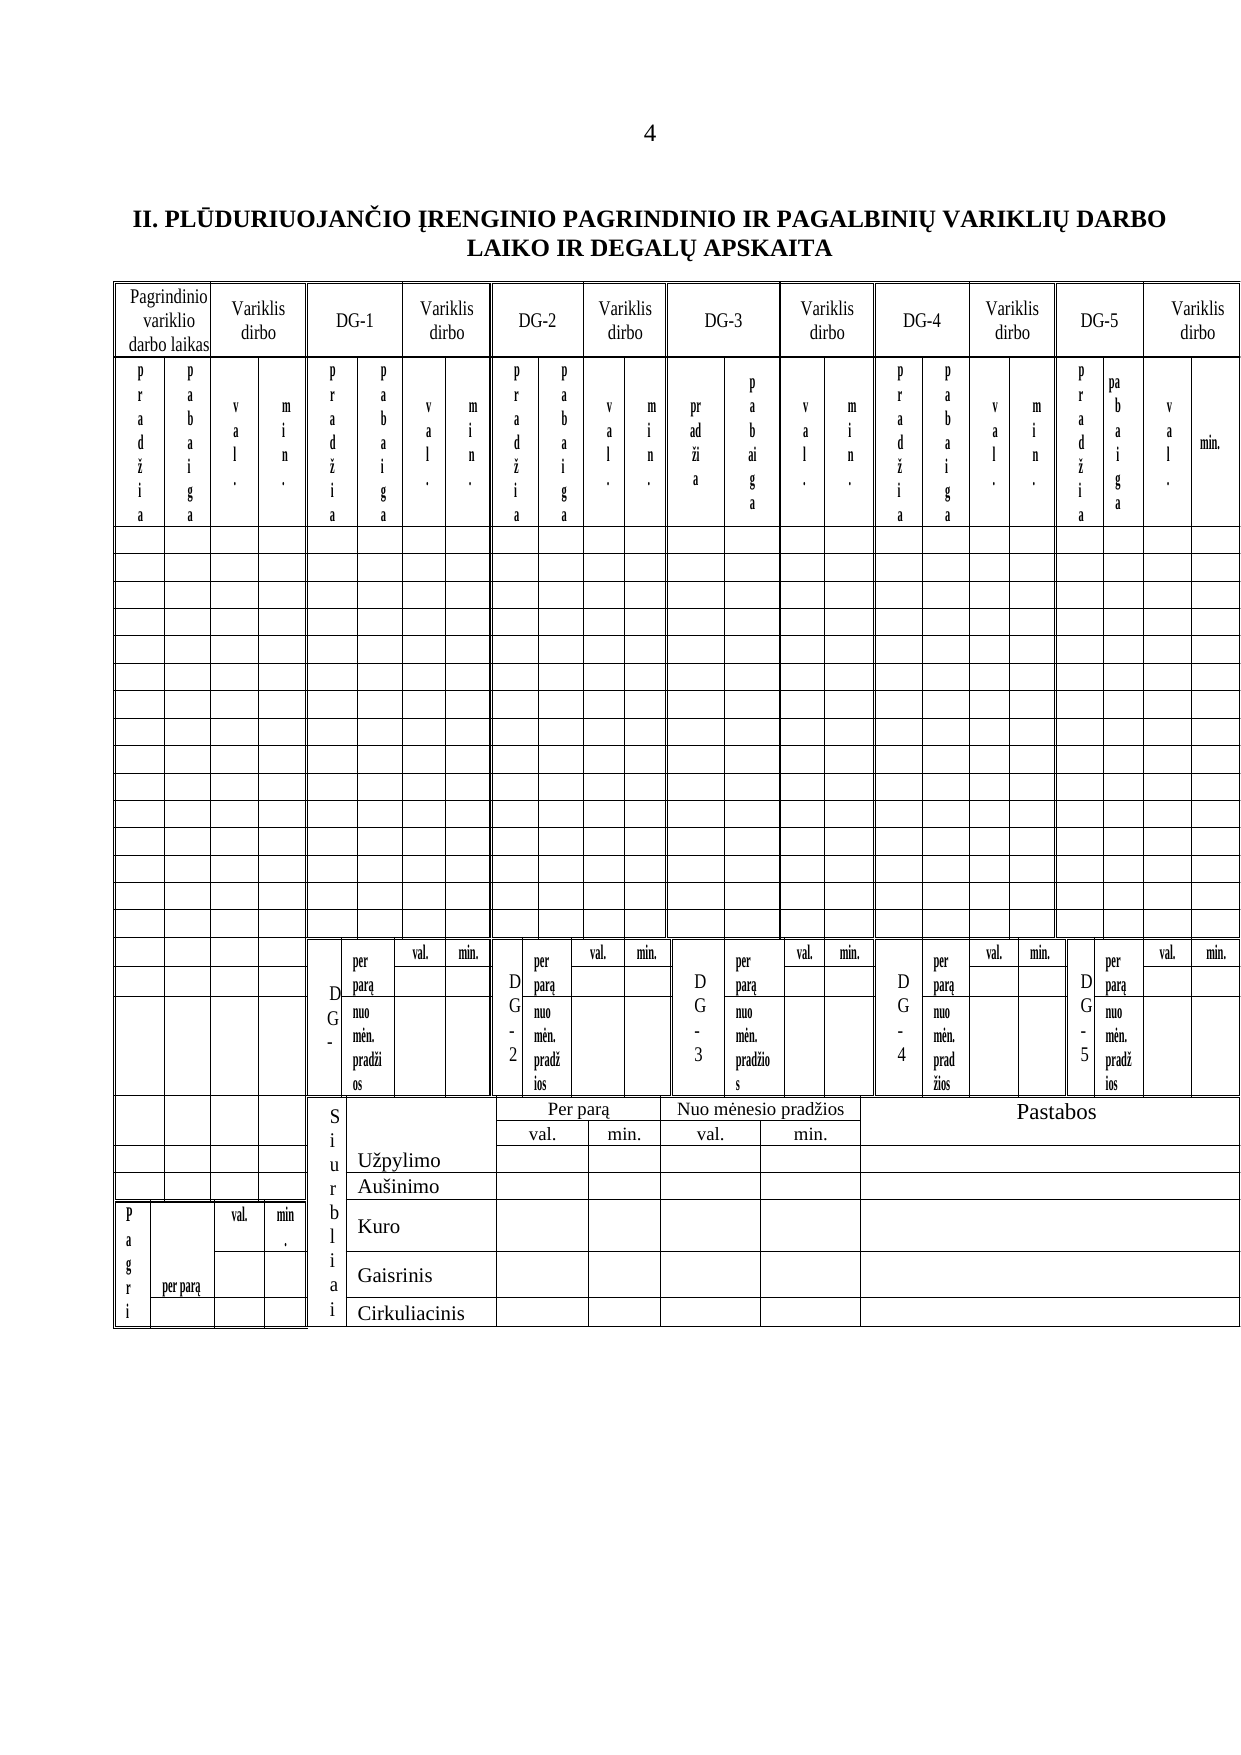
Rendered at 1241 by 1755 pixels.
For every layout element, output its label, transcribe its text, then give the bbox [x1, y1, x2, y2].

table_cell [923, 664, 969, 690]
table_cell [861, 1173, 1239, 1199]
table_cell [493, 828, 538, 854]
table_cell [825, 910, 873, 937]
table_cell [1104, 910, 1143, 937]
table_cell pradžia [308, 358, 357, 526]
table_cell [211, 582, 258, 608]
table_cell [1144, 967, 1191, 996]
table_cell [446, 856, 489, 882]
table_cell [1144, 691, 1191, 718]
table_cell [211, 856, 258, 882]
table_cell [584, 774, 624, 800]
table_cell [1104, 883, 1143, 909]
table_cell [211, 883, 258, 909]
table_cell [1144, 828, 1191, 854]
table_cell [446, 609, 489, 635]
table_cell [116, 1096, 164, 1144]
table_cell [165, 801, 210, 827]
table_cell [668, 828, 724, 854]
table_cell [668, 527, 724, 553]
table_cell [497, 1146, 588, 1172]
table_cell [259, 664, 305, 690]
table_cell [825, 719, 873, 745]
table_cell [825, 664, 873, 690]
table_cell [1010, 910, 1054, 937]
table_cell [825, 691, 873, 718]
table_cell [1192, 883, 1239, 909]
table_cell [259, 883, 305, 909]
table_cell [116, 1146, 164, 1172]
table_cell [1010, 609, 1054, 635]
table_cell [211, 910, 258, 937]
table_cell [625, 609, 665, 635]
table_cell [403, 527, 445, 553]
table_cell [1192, 967, 1239, 996]
table_cell [668, 883, 724, 909]
table_cell [1057, 527, 1103, 553]
table_cell [1057, 746, 1103, 772]
table_cell [584, 801, 624, 827]
table_cell [259, 910, 305, 937]
table_cell [923, 691, 969, 718]
table_cell Pastabos [861, 1098, 1239, 1144]
table_cell [1144, 997, 1191, 1095]
table_cell [625, 746, 665, 772]
table_cell [923, 910, 969, 937]
table_cell [116, 1173, 164, 1199]
table_cell [781, 774, 824, 800]
table_cell [358, 828, 402, 854]
table_cell [970, 746, 1009, 772]
table_cell [1104, 582, 1143, 608]
table_cell [116, 554, 164, 581]
table_cell [493, 801, 538, 827]
table_cell [1192, 527, 1239, 553]
table_cell [358, 910, 402, 937]
table_cell min. [625, 940, 670, 966]
table_cell [446, 746, 489, 772]
table_cell [761, 1146, 860, 1172]
table_cell [403, 801, 445, 827]
table_cell [403, 609, 445, 635]
table_cell [165, 746, 210, 772]
table_cell [165, 636, 210, 663]
table_cell [165, 967, 210, 996]
table_cell DG-2 [493, 940, 522, 1095]
table_cell [668, 664, 724, 690]
table_cell [876, 746, 922, 772]
table_cell [970, 883, 1009, 909]
table_cell [259, 774, 305, 800]
table_cell [1192, 691, 1239, 718]
table_cell [259, 746, 305, 772]
table_cell [446, 774, 489, 800]
table_cell [668, 746, 724, 772]
table_cell DG-4 [876, 940, 922, 1095]
table_cell [116, 664, 164, 690]
table_cell [259, 1146, 305, 1172]
table_cell pabaiga [725, 358, 779, 526]
table_header Variklis dirbo [781, 284, 873, 356]
table_cell [403, 719, 445, 745]
table_cell [1104, 774, 1143, 800]
table_cell [923, 801, 969, 827]
table_cell [1010, 883, 1054, 909]
table_cell [116, 997, 164, 1095]
table_cell min. [1192, 940, 1239, 966]
table_cell [668, 582, 724, 608]
table_cell [358, 664, 402, 690]
table_cell min. [1019, 940, 1065, 966]
table_cell [625, 883, 665, 909]
table_cell [876, 910, 922, 937]
table_cell [539, 691, 583, 718]
table_cell [211, 719, 258, 745]
table_cell [825, 997, 873, 1095]
table_cell pradžia [1057, 358, 1103, 526]
table_cell [259, 1173, 305, 1199]
table_cell [970, 554, 1009, 581]
table_cell [308, 527, 357, 553]
table_cell [876, 691, 922, 718]
table_cell [395, 997, 445, 1095]
table_cell [165, 554, 210, 581]
table_cell [403, 636, 445, 663]
table_cell [861, 1298, 1239, 1326]
table_cell [358, 719, 402, 745]
table_cell [1104, 554, 1143, 581]
table_cell [876, 636, 922, 663]
table_cell [165, 1146, 210, 1172]
table_cell [761, 1252, 860, 1297]
table_cell [211, 636, 258, 663]
table_cell [825, 554, 873, 581]
table_cell [725, 609, 779, 635]
table_cell [1010, 554, 1054, 581]
table_cell [259, 527, 305, 553]
table_cell [970, 719, 1009, 745]
table_cell [259, 1096, 305, 1144]
table_cell [825, 609, 873, 635]
table_cell [211, 938, 258, 966]
table_cell [725, 801, 779, 827]
table_cell [446, 967, 489, 996]
table_cell [761, 1200, 860, 1251]
table_cell [923, 554, 969, 581]
table_cell [116, 609, 164, 635]
table_cell [493, 883, 538, 909]
table_cell val. [395, 940, 445, 966]
table_cell [781, 910, 824, 937]
table_cell [116, 856, 164, 882]
table_cell [116, 719, 164, 745]
table_cell Pagri [116, 1203, 150, 1326]
table_cell [661, 1173, 760, 1199]
table_cell pabaiga [923, 358, 969, 526]
table_cell Cirkuliacinis [347, 1298, 496, 1326]
table_cell [211, 691, 258, 718]
table_header Variklis dirbo [1144, 284, 1239, 356]
table_cell nuo mėn. pradžios [923, 997, 969, 1095]
table_cell [725, 828, 779, 854]
table_cell [923, 856, 969, 882]
table_cell [308, 883, 357, 909]
table_cell [861, 1200, 1239, 1251]
table_cell [211, 609, 258, 635]
table_cell [725, 774, 779, 800]
table_cell [584, 554, 624, 581]
table_cell [1192, 997, 1239, 1095]
table_cell [970, 664, 1009, 690]
table_cell DG-3 [673, 940, 724, 1095]
table_cell [116, 938, 164, 966]
table_cell [358, 746, 402, 772]
table_cell [211, 664, 258, 690]
table_cell min. [825, 940, 873, 966]
table_cell min. [761, 1121, 860, 1144]
table_cell [165, 828, 210, 854]
table_cell [493, 636, 538, 663]
table_cell [1057, 828, 1103, 854]
table_cell [308, 636, 357, 663]
table_cell [589, 1173, 660, 1199]
table_cell [1010, 828, 1054, 854]
table_cell [825, 856, 873, 882]
table_cell [403, 691, 445, 718]
table_cell [165, 664, 210, 690]
table_cell [358, 582, 402, 608]
table_cell [625, 664, 665, 690]
table_cell [781, 719, 824, 745]
table_cell [403, 582, 445, 608]
table_cell [446, 883, 489, 909]
table_cell [1104, 527, 1143, 553]
table_cell per parą [1095, 940, 1143, 996]
table_cell [1057, 582, 1103, 608]
table_cell [358, 636, 402, 663]
table_cell [668, 910, 724, 937]
table_cell [493, 856, 538, 882]
table_cell [625, 967, 670, 996]
table_cell [1144, 801, 1191, 827]
table_cell min. [589, 1121, 660, 1144]
table_cell [358, 883, 402, 909]
table_cell [308, 554, 357, 581]
table_cell [1144, 746, 1191, 772]
table_cell [1144, 883, 1191, 909]
table_cell [1104, 609, 1143, 635]
text II. PLŪDURIUOJANČIO ĮRENGINIO PAGRINDINIO IR PAGALBINIŲ VARIKLIŲ DARBO LAIKO IR DEGALŲ APSKAITA [118, 204, 1181, 262]
table_cell [781, 609, 824, 635]
table_cell [661, 1200, 760, 1251]
table_cell [725, 527, 779, 553]
table_cell [211, 746, 258, 772]
table_cell [165, 1173, 210, 1199]
table_cell [785, 967, 824, 996]
table_cell [1010, 664, 1054, 690]
table_cell [211, 527, 258, 553]
table_header Pagrindinio variklio darbo laikas [116, 284, 210, 356]
table_cell val. [1144, 358, 1191, 526]
table_cell min. [625, 358, 665, 526]
table_cell [116, 691, 164, 718]
table_cell min. [446, 358, 489, 526]
table_cell [1010, 636, 1054, 663]
table_cell [165, 997, 210, 1095]
table_cell [165, 1096, 210, 1144]
table_cell [970, 997, 1018, 1095]
table_cell [625, 636, 665, 663]
table_cell [116, 910, 164, 937]
table_cell [265, 1298, 305, 1326]
table_header Variklis dirbo [403, 284, 489, 356]
table_cell [1057, 554, 1103, 581]
table_cell [539, 554, 583, 581]
table_cell pabaiga [165, 358, 210, 526]
table_cell val. [403, 358, 445, 526]
table_cell [661, 1146, 760, 1172]
table_cell [446, 997, 489, 1095]
table_cell [493, 664, 538, 690]
table_cell [116, 746, 164, 772]
table_cell [497, 1173, 588, 1199]
table_cell [259, 719, 305, 745]
table_header DG-3 [668, 284, 779, 356]
table_cell val. [1144, 940, 1191, 966]
table_cell [825, 828, 873, 854]
table_cell [668, 609, 724, 635]
table_cell [539, 636, 583, 663]
table_cell min. [265, 1203, 305, 1251]
table_cell [1010, 746, 1054, 772]
table_cell [923, 883, 969, 909]
table_cell [725, 636, 779, 663]
table_header DG-4 [876, 284, 969, 356]
table_cell [861, 1146, 1239, 1172]
table_cell [625, 554, 665, 581]
table_cell [589, 1200, 660, 1251]
table_cell [781, 582, 824, 608]
table_cell [668, 719, 724, 745]
table_cell [1192, 609, 1239, 635]
table_cell [116, 967, 164, 996]
table_cell val. [781, 358, 824, 526]
table_cell [539, 582, 583, 608]
table_cell [781, 527, 824, 553]
table_cell [1010, 719, 1054, 745]
table_cell [1144, 910, 1191, 937]
table_cell [584, 691, 624, 718]
table_cell [584, 582, 624, 608]
table_cell [589, 1252, 660, 1297]
table_cell [211, 801, 258, 827]
table_cell [1144, 609, 1191, 635]
table_cell [825, 527, 873, 553]
table_cell [668, 856, 724, 882]
table_cell [308, 719, 357, 745]
table_cell [1019, 997, 1065, 1095]
table_cell [493, 910, 538, 937]
table_cell [395, 967, 445, 996]
table_cell [403, 828, 445, 854]
table_cell val. [661, 1121, 760, 1144]
table_cell per parą [151, 1203, 214, 1297]
table_header DG-1 [308, 284, 402, 356]
table_cell [1057, 664, 1103, 690]
table_header DG-2 [493, 284, 583, 356]
table_cell [625, 719, 665, 745]
table_cell pradžia [876, 358, 922, 526]
table_cell [625, 910, 665, 937]
table_cell [725, 746, 779, 772]
table_cell [876, 664, 922, 690]
table_cell [403, 774, 445, 800]
table_cell [497, 1298, 588, 1326]
table_cell per parą [725, 940, 784, 996]
table_cell [116, 527, 164, 553]
table_cell val. [497, 1121, 588, 1144]
table_cell DG-5 [1068, 940, 1094, 1095]
table_cell [1010, 774, 1054, 800]
table_cell [725, 719, 779, 745]
table_cell [725, 883, 779, 909]
table_cell [584, 719, 624, 745]
table_cell [1192, 774, 1239, 800]
table_cell [970, 856, 1009, 882]
table_cell [825, 746, 873, 772]
table_cell val. [211, 358, 258, 526]
table_cell [1057, 636, 1103, 663]
table_cell [116, 883, 164, 909]
table_cell [259, 582, 305, 608]
table_cell [211, 774, 258, 800]
table_cell [923, 636, 969, 663]
table_cell [1192, 664, 1239, 690]
table_cell [215, 1252, 264, 1297]
table_cell [211, 1096, 258, 1144]
table_cell Nuo mėnesio pradžios [661, 1098, 860, 1120]
table_cell val. [970, 358, 1009, 526]
table_cell [308, 910, 357, 937]
table_cell [1057, 719, 1103, 745]
table_cell [785, 997, 824, 1095]
table_cell [825, 967, 873, 996]
table_cell [211, 967, 258, 996]
table_header Variklis dirbo [584, 284, 665, 356]
table_header Variklis dirbo [970, 284, 1054, 356]
table_cell [1104, 664, 1143, 690]
table_cell [668, 774, 724, 800]
table_cell [116, 582, 164, 608]
table_cell [970, 967, 1018, 996]
table_cell min. [1010, 358, 1054, 526]
table_cell [403, 664, 445, 690]
table_cell [668, 801, 724, 827]
table_cell DG- [308, 940, 341, 1095]
table_cell [1010, 582, 1054, 608]
table_cell [358, 691, 402, 718]
table_cell [970, 636, 1009, 663]
table_header Variklis dirbo [211, 284, 305, 356]
table_cell val. [970, 940, 1018, 966]
table_cell [781, 691, 824, 718]
table_cell [584, 883, 624, 909]
table_cell min. [1192, 358, 1239, 526]
table_cell [165, 856, 210, 882]
table_cell [165, 719, 210, 745]
table_cell [1144, 554, 1191, 581]
table_cell [211, 1146, 258, 1172]
table_cell [215, 1298, 264, 1326]
table_cell [493, 691, 538, 718]
table_cell [358, 554, 402, 581]
table_cell [1057, 801, 1103, 827]
table_cell [1010, 801, 1054, 827]
table_cell [876, 828, 922, 854]
table_cell [308, 774, 357, 800]
table_cell [259, 801, 305, 827]
table_cell [446, 910, 489, 937]
table_cell min. [446, 940, 489, 966]
table_cell [625, 691, 665, 718]
table_cell Per parą [497, 1098, 660, 1120]
table_cell [589, 1146, 660, 1172]
table_cell [584, 664, 624, 690]
table_cell [165, 691, 210, 718]
table_cell pradžia [116, 358, 164, 526]
table_cell [1144, 636, 1191, 663]
table_cell [876, 719, 922, 745]
table_cell [725, 582, 779, 608]
table_cell [781, 554, 824, 581]
table_cell [1192, 828, 1239, 854]
table_cell [923, 719, 969, 745]
table_cell [970, 828, 1009, 854]
table_cell pradžia [668, 358, 724, 526]
table_cell per parą [923, 940, 969, 996]
table_cell val. [584, 358, 624, 526]
table_cell [923, 828, 969, 854]
table_cell [259, 636, 305, 663]
table_cell [539, 828, 583, 854]
table_cell [1192, 910, 1239, 937]
table_cell [165, 609, 210, 635]
table_cell [403, 910, 445, 937]
table_cell [259, 938, 305, 966]
table_cell [211, 997, 258, 1095]
table_cell [1192, 856, 1239, 882]
table_cell [259, 856, 305, 882]
table_cell [259, 997, 305, 1095]
table_cell [625, 774, 665, 800]
table_cell [625, 828, 665, 854]
table_cell [265, 1252, 305, 1297]
table_cell [725, 910, 779, 937]
table_cell [1144, 582, 1191, 608]
table_cell pabaiga [358, 358, 402, 526]
table_cell [403, 856, 445, 882]
table_cell min. [825, 358, 873, 526]
table_cell per parą [523, 940, 571, 996]
table_cell [539, 609, 583, 635]
table_cell [446, 554, 489, 581]
table_cell [493, 582, 538, 608]
table_cell [584, 828, 624, 854]
table_cell [1057, 609, 1103, 635]
table_cell [446, 719, 489, 745]
table_cell [539, 856, 583, 882]
table_cell [970, 801, 1009, 827]
table_cell [876, 801, 922, 827]
table_cell [446, 636, 489, 663]
table_cell [589, 1298, 660, 1326]
table_cell [1192, 746, 1239, 772]
table_cell [211, 828, 258, 854]
table_cell [493, 746, 538, 772]
table_cell Gaisrinis [347, 1252, 496, 1297]
table_cell [1057, 856, 1103, 882]
table_cell [493, 719, 538, 745]
table_cell [259, 828, 305, 854]
table_cell [923, 774, 969, 800]
table_cell [1057, 910, 1103, 937]
table_cell [539, 801, 583, 827]
table_cell [493, 609, 538, 635]
table_cell [539, 774, 583, 800]
table_cell [1104, 801, 1143, 827]
table_cell [308, 691, 357, 718]
table_cell [493, 527, 538, 553]
table_cell [1192, 636, 1239, 663]
table_cell nuo mėn. pradžios [523, 997, 571, 1095]
table_cell [970, 582, 1009, 608]
table_cell [259, 967, 305, 996]
table_cell [211, 1173, 258, 1199]
table_cell [1019, 967, 1065, 996]
table_cell [1104, 856, 1143, 882]
table_cell [358, 856, 402, 882]
table_cell [725, 856, 779, 882]
table_cell pabaiga [539, 358, 583, 526]
table_cell [876, 582, 922, 608]
table_cell [403, 883, 445, 909]
table_cell [876, 527, 922, 553]
table_cell [539, 719, 583, 745]
table_cell [825, 582, 873, 608]
table_cell [825, 883, 873, 909]
table_cell [970, 774, 1009, 800]
table_cell [116, 828, 164, 854]
table_cell [584, 856, 624, 882]
table_cell [358, 801, 402, 827]
table_cell nuo mėn. pradžios [1095, 997, 1143, 1095]
table_cell [539, 746, 583, 772]
table_cell [625, 856, 665, 882]
table_cell [661, 1252, 760, 1297]
table_cell [446, 664, 489, 690]
table_cell [259, 554, 305, 581]
table_cell nuo mėn. pradžios [725, 997, 784, 1095]
table_cell [165, 774, 210, 800]
table_cell [923, 527, 969, 553]
table_cell [625, 527, 665, 553]
table_cell [259, 609, 305, 635]
table_cell [572, 997, 624, 1095]
table_cell [781, 828, 824, 854]
table_cell [781, 801, 824, 827]
table_cell [151, 1298, 214, 1326]
table_cell [923, 609, 969, 635]
table_cell [1057, 774, 1103, 800]
table_cell [1192, 554, 1239, 581]
table_cell [308, 664, 357, 690]
table_cell [584, 527, 624, 553]
table_cell [876, 554, 922, 581]
table_cell [116, 774, 164, 800]
table_cell [1192, 582, 1239, 608]
table_cell [584, 609, 624, 635]
table_cell [923, 746, 969, 772]
table_cell [308, 828, 357, 854]
table_cell [539, 883, 583, 909]
table_cell [1104, 719, 1143, 745]
table_cell [116, 636, 164, 663]
table_cell Užpylimo [347, 1098, 496, 1172]
table_cell [668, 636, 724, 663]
table_cell [1104, 636, 1143, 663]
table_cell [668, 691, 724, 718]
table_cell [625, 997, 670, 1095]
table_cell [308, 609, 357, 635]
table_cell min. [259, 358, 305, 526]
table_cell [876, 774, 922, 800]
table_cell [1144, 664, 1191, 690]
table_cell [1192, 719, 1239, 745]
table_cell [1057, 691, 1103, 718]
table_cell [876, 883, 922, 909]
table_cell [970, 527, 1009, 553]
table_cell [446, 691, 489, 718]
table_cell [539, 527, 583, 553]
table_cell [970, 910, 1009, 937]
table_cell [725, 691, 779, 718]
table_cell [308, 582, 357, 608]
table_cell [165, 910, 210, 937]
table_cell [1144, 856, 1191, 882]
table_cell [308, 801, 357, 827]
table_cell [725, 664, 779, 690]
table_cell val. [785, 940, 824, 966]
table_cell [446, 582, 489, 608]
table_cell Kuro [347, 1200, 496, 1251]
table_cell [761, 1298, 860, 1326]
table_cell [1104, 828, 1143, 854]
table_cell pradžia [493, 358, 538, 526]
table_cell [725, 554, 779, 581]
table_cell [584, 746, 624, 772]
table_cell [625, 801, 665, 827]
table_cell [584, 910, 624, 937]
table_cell [1010, 856, 1054, 882]
table_cell [1192, 801, 1239, 827]
table_cell [876, 856, 922, 882]
table_cell [668, 554, 724, 581]
table_cell [446, 801, 489, 827]
table_cell [584, 636, 624, 663]
table_header DG-5 [1057, 284, 1143, 356]
table_cell [970, 691, 1009, 718]
table_cell [1144, 774, 1191, 800]
table_cell [539, 664, 583, 690]
table_cell [1144, 527, 1191, 553]
table_cell [572, 967, 624, 996]
table_cell [1057, 883, 1103, 909]
table_cell [211, 554, 258, 581]
table_cell [446, 527, 489, 553]
table_cell [825, 636, 873, 663]
table_cell [539, 910, 583, 937]
table_cell [781, 636, 824, 663]
table_cell [781, 746, 824, 772]
table_cell [165, 883, 210, 909]
table_cell pabaiga [1104, 358, 1143, 526]
table_cell per parą [342, 940, 394, 996]
table_cell [358, 527, 402, 553]
table_cell [497, 1252, 588, 1297]
table_cell [923, 582, 969, 608]
table_cell [358, 774, 402, 800]
table_cell [781, 664, 824, 690]
table_cell [165, 527, 210, 553]
table_cell [493, 774, 538, 800]
table_cell [781, 883, 824, 909]
table_cell [825, 801, 873, 827]
table_cell nuo mėn. pradžios [342, 997, 394, 1095]
table_cell [661, 1298, 760, 1326]
table_cell [403, 746, 445, 772]
table_cell val. [215, 1203, 264, 1251]
table_cell [625, 582, 665, 608]
table_cell [308, 856, 357, 882]
table_cell [825, 774, 873, 800]
table_cell [308, 746, 357, 772]
table_cell [493, 554, 538, 581]
table_cell [165, 582, 210, 608]
table_cell [259, 691, 305, 718]
table_cell [165, 938, 210, 966]
table_cell [861, 1252, 1239, 1297]
table_cell [876, 609, 922, 635]
table_cell [1104, 746, 1143, 772]
table_cell [1144, 719, 1191, 745]
table_cell [970, 609, 1009, 635]
table_cell [761, 1173, 860, 1199]
table_cell Aušinimo [347, 1173, 496, 1199]
table_cell [1104, 691, 1143, 718]
table_cell [781, 856, 824, 882]
table_cell [497, 1200, 588, 1251]
table_cell [403, 554, 445, 581]
table_cell Siurbliai [308, 1098, 346, 1326]
table_cell [1010, 691, 1054, 718]
table_cell [116, 801, 164, 827]
table_cell [358, 609, 402, 635]
table_cell [446, 828, 489, 854]
table_cell [1010, 527, 1054, 553]
table_cell val. [572, 940, 624, 966]
